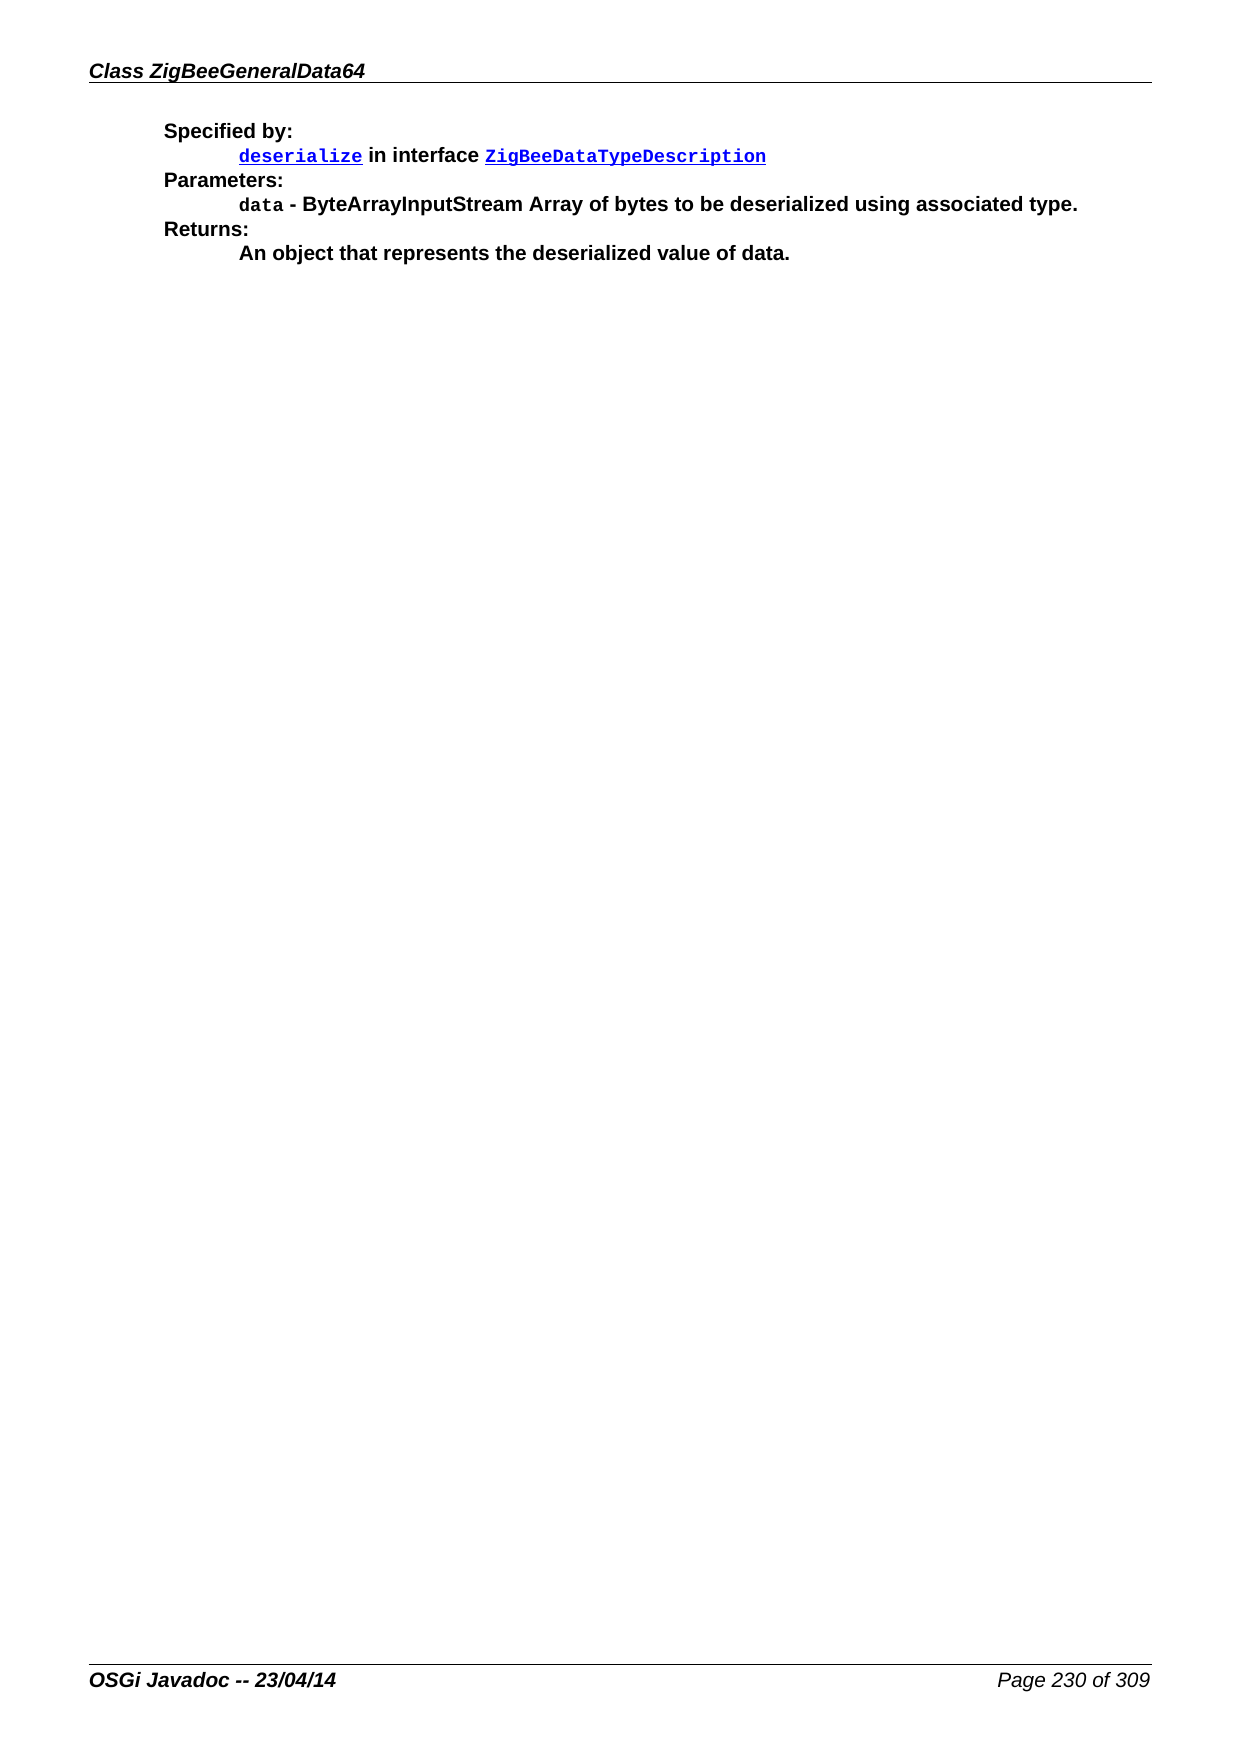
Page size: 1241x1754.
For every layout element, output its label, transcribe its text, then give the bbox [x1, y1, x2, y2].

text data - ByteArrayInputStream Array of bytes to be deserialized using associated type. [238, 192, 1152, 217]
text Parameters: [163, 168, 1152, 192]
text An object that represents the deserialized value of data. [238, 241, 1152, 265]
text Returns: [163, 217, 1152, 241]
text Specified by: [163, 118, 1152, 142]
text deserialize in interface ZigBeeDataTypeDescription [238, 142, 1152, 168]
